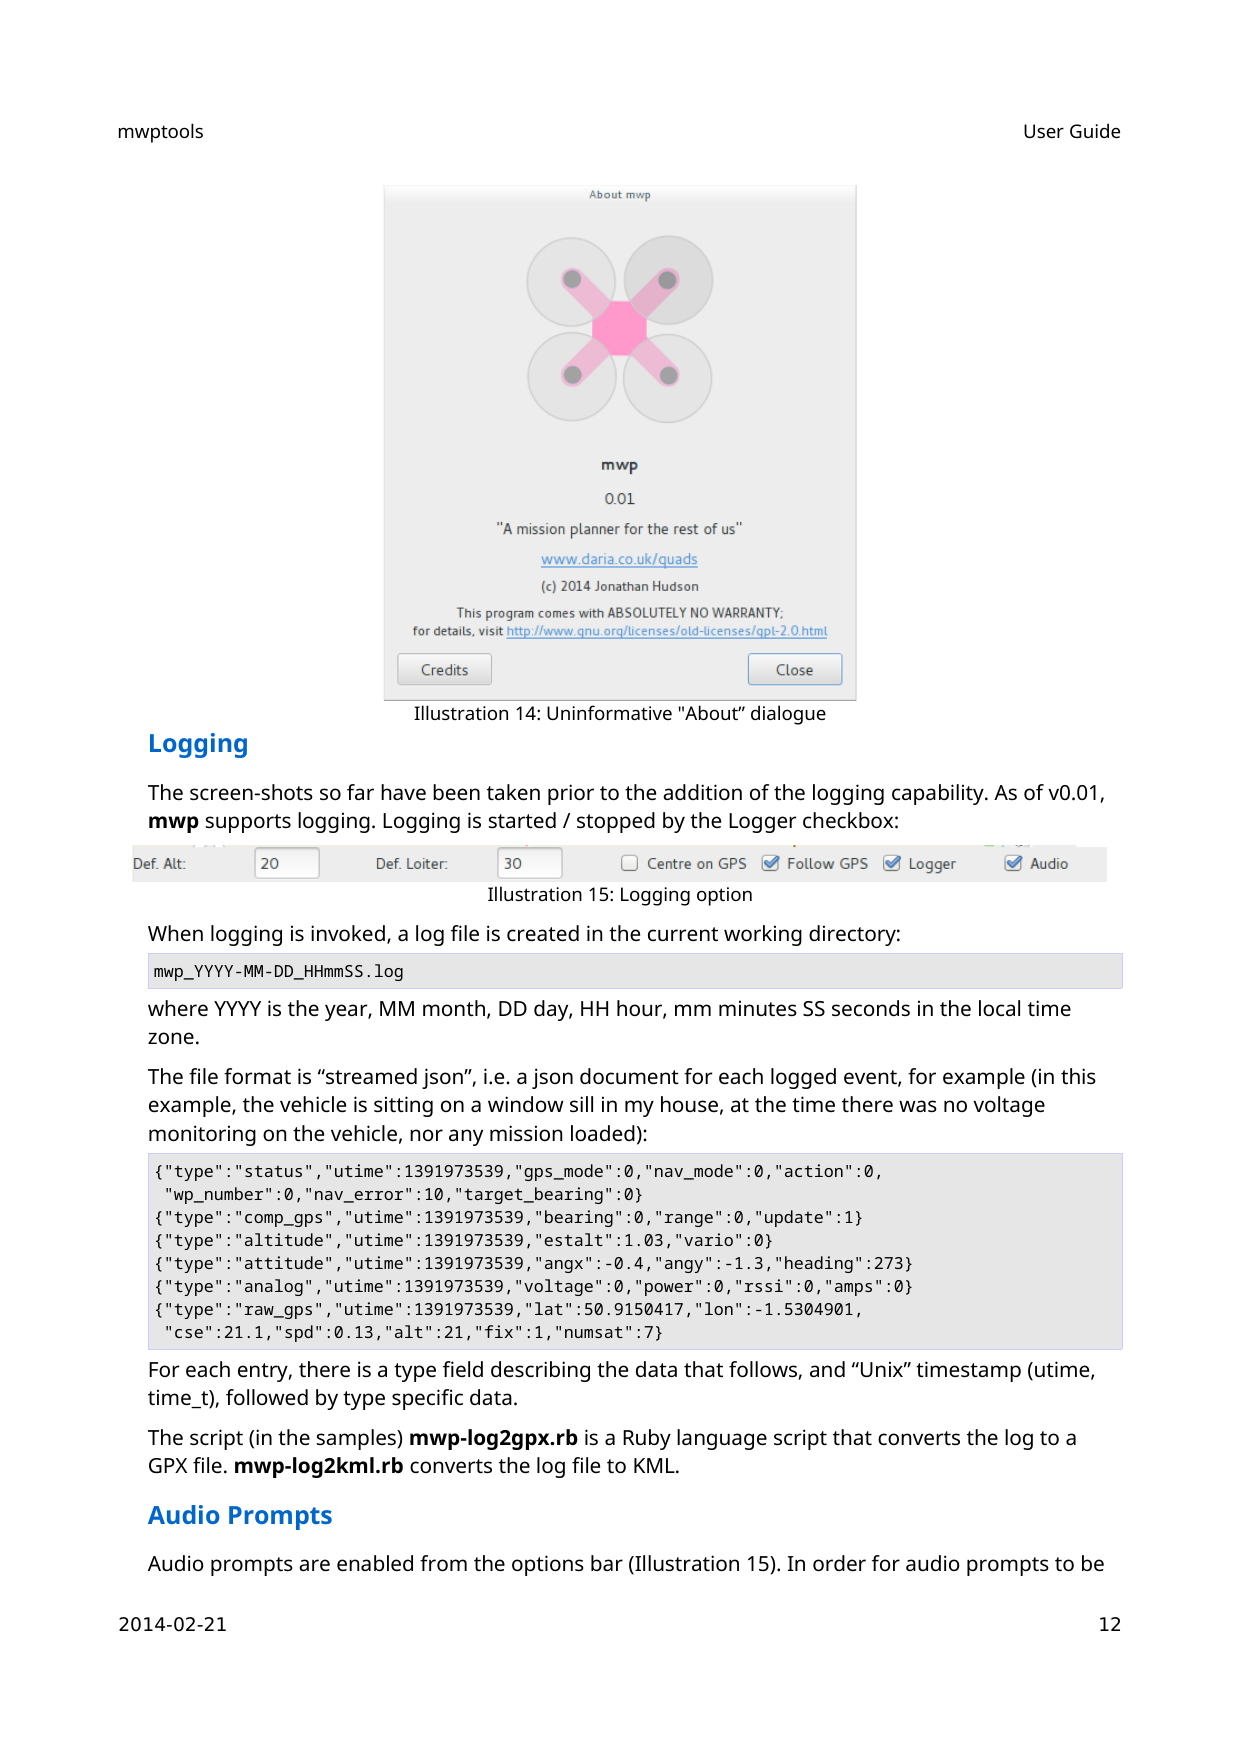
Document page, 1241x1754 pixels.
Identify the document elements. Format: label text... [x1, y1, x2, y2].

text {"type":"status","utime":1391973539,"gps_mode":0,"nav_mode":0,"action":0, [149, 1154, 1122, 1176]
text The screen-shots so far have been taken prior to the addition of the logging capability. As of v0.01, mwp supports logging. Logging is started / stopped by the Logger checkbox: [148, 778, 1122, 834]
text When logging is invoked, a log file is created in the current working directory: [148, 846, 1122, 947]
text The file format is “streamed json”, i.e. a json document for each logged event, for example (in this example, the vehicle is sitting on a window sill in my house, at the time there was no voltage monitoring on the vehicle, nor any mission loaded): [148, 1062, 1122, 1147]
text Audio prompts are enabled from the options bar (Illustration 15). In order for audio prompts to be [148, 1549, 1122, 1577]
text mwp_YYYY-MM-DD_HHmmSS.log [149, 954, 1122, 988]
picture [383, 185, 857, 701]
text [133, 834, 1107, 845]
text The script (in the samples) mwp-log2gpx.rb is a Ruby language script that converts the log to a GPX file. mwp-log2kml.rb converts the log file to KML. [148, 1423, 1122, 1480]
text "wp_number":0,"nav_error":10,"target_bearing":0} [149, 1176, 1122, 1199]
text {"type":"raw_gps","utime":1391973539,"lat":50.9150417,"lon":-1.5304901, [149, 1291, 1122, 1314]
subtitle Logging [148, 173, 1122, 760]
text For each entry, there is a type field describing the data that follows, and “Unix” timestamp (utime, time_t), followed by type specific data. [148, 1355, 1122, 1412]
text {"type":"comp_gps","utime":1391973539,"bearing":0,"range":0,"update":1} [149, 1199, 1122, 1222]
picture [132, 845, 1108, 882]
subtitle Audio Prompts [148, 1498, 1122, 1532]
text {"type":"analog","utime":1391973539,"voltage":0,"power":0,"rssi":0,"amps":0} [149, 1268, 1122, 1291]
text where YYYY is the year, MM month, DD day, HH hour, mm minutes SS seconds in the local time zone. [148, 994, 1122, 1050]
text {"type":"attitude","utime":1391973539,"angx":-0.4,"angy":-1.3,"heading":273} [149, 1245, 1122, 1268]
text {"type":"altitude","utime":1391973539,"estalt":1.03,"vario":0} [149, 1222, 1122, 1245]
text "cse":21.1,"spd":0.13,"alt":21,"fix":1,"numsat":7} [149, 1314, 1122, 1349]
text Illustration 14: Uninformative "About” dialogue [384, 701, 856, 726]
text Illustration 15: Logging option [133, 882, 1107, 907]
